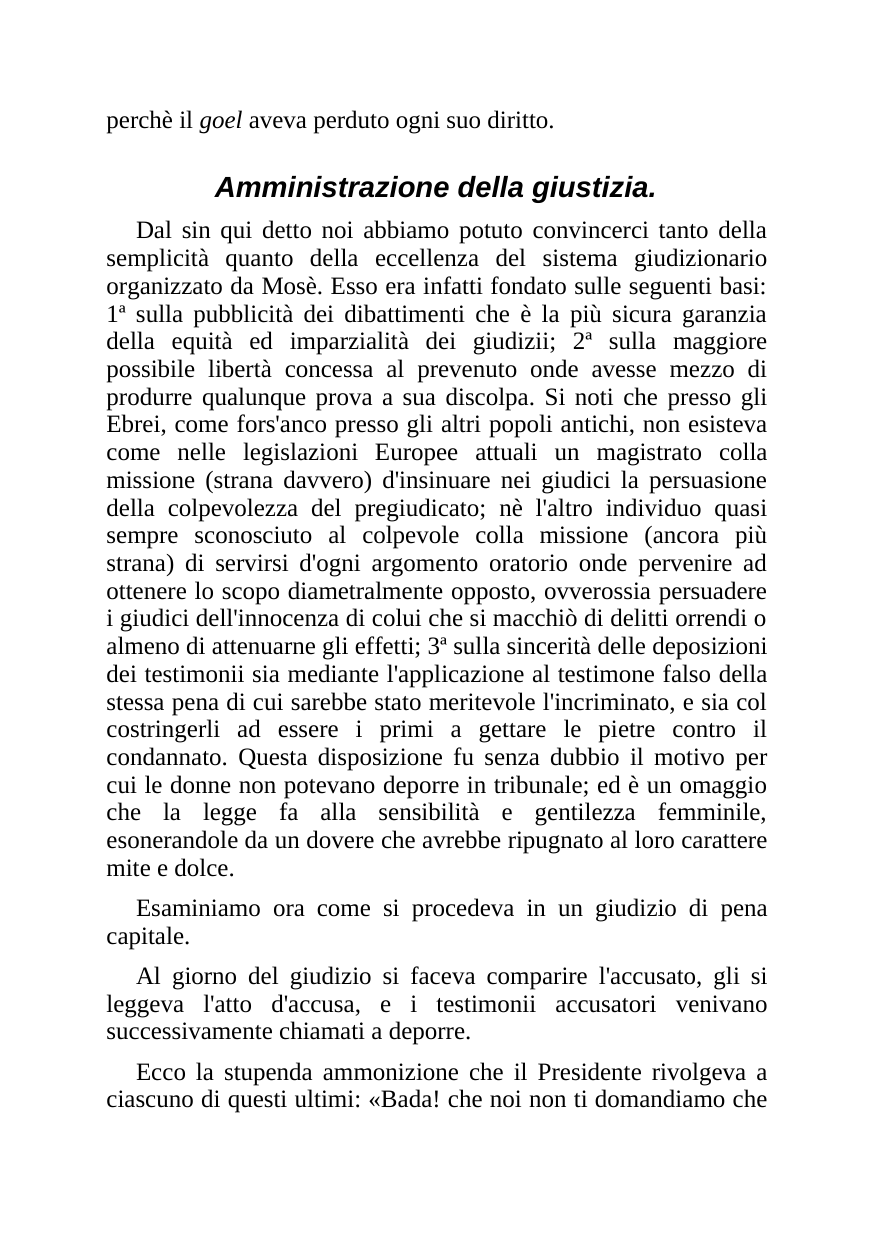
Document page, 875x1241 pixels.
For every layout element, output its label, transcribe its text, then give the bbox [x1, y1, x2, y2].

text perchè il goel aveva perduto ogni suo diritto. [106, 106, 768, 134]
text Dal sin qui detto noi abbiamo potuto convincerci tanto della semplicità quanto della eccellenza del sistema giudizionario organizzato da Mosè. Esso era infatti fondato sulle seguenti basi: 1ª sulla pubblicità dei dibattimenti che è la più sicura garanzia della equità ed imparzialità dei giudizii; 2ª sulla maggiore possibile libertà concessa al prevenuto onde avesse mezzo di produrre qualunque prova a sua discolpa. Si noti che presso gli Ebrei, come fors'anco presso gli altri popoli antichi, non esisteva come nelle legislazioni Europee attuali un magistrato colla missione (strana davvero) d'insinuare nei giudici la persuasione della colpevolezza del pregiudicato; nè l'altro individuo quasi sempre sconosciuto al colpevole colla missione (ancora più strana) di servirsi d'ogni argomento oratorio onde pervenire ad ottenere lo scopo diametralmente opposto, ovverossia persuadere i giudici dell'innocenza di colui che si macchiò di delitti orrendi o almeno di attenuarne gli effetti; 3ª sulla sincerità delle deposizioni dei testimonii sia mediante l'applicazione al testimone falso della stessa pena di cui sarebbe stato meritevole l'incriminato, e sia col costringerli ad essere i primi a gettare le pietre contro il condannato. Questa disposizione fu senza dubbio il motivo per cui le donne non potevano deporre in tribunale; ed è un omaggio che la legge fa alla sensibilità e gentilezza femminile, esonerandole da un dovere che avrebbe ripugnato al loro carattere mite e dolce. [106, 217, 768, 882]
text Ecco la stupenda ammonizione che il Presidente rivolgeva a ciascuno di questi ultimi: «Bada! che noi non ti domandiamo che [106, 1058, 768, 1113]
subtitle Amministrazione della giustizia. [106, 171, 768, 204]
text Esaminiamo ora come si procedeva in un giudizio di pena capitale. [106, 894, 768, 949]
text Al giorno del giudizio si faceva comparire l'accusato, gli si leggeva l'atto d'accusa, e i testimonii accusatori venivano successivamente chiamati a deporre. [106, 962, 768, 1045]
